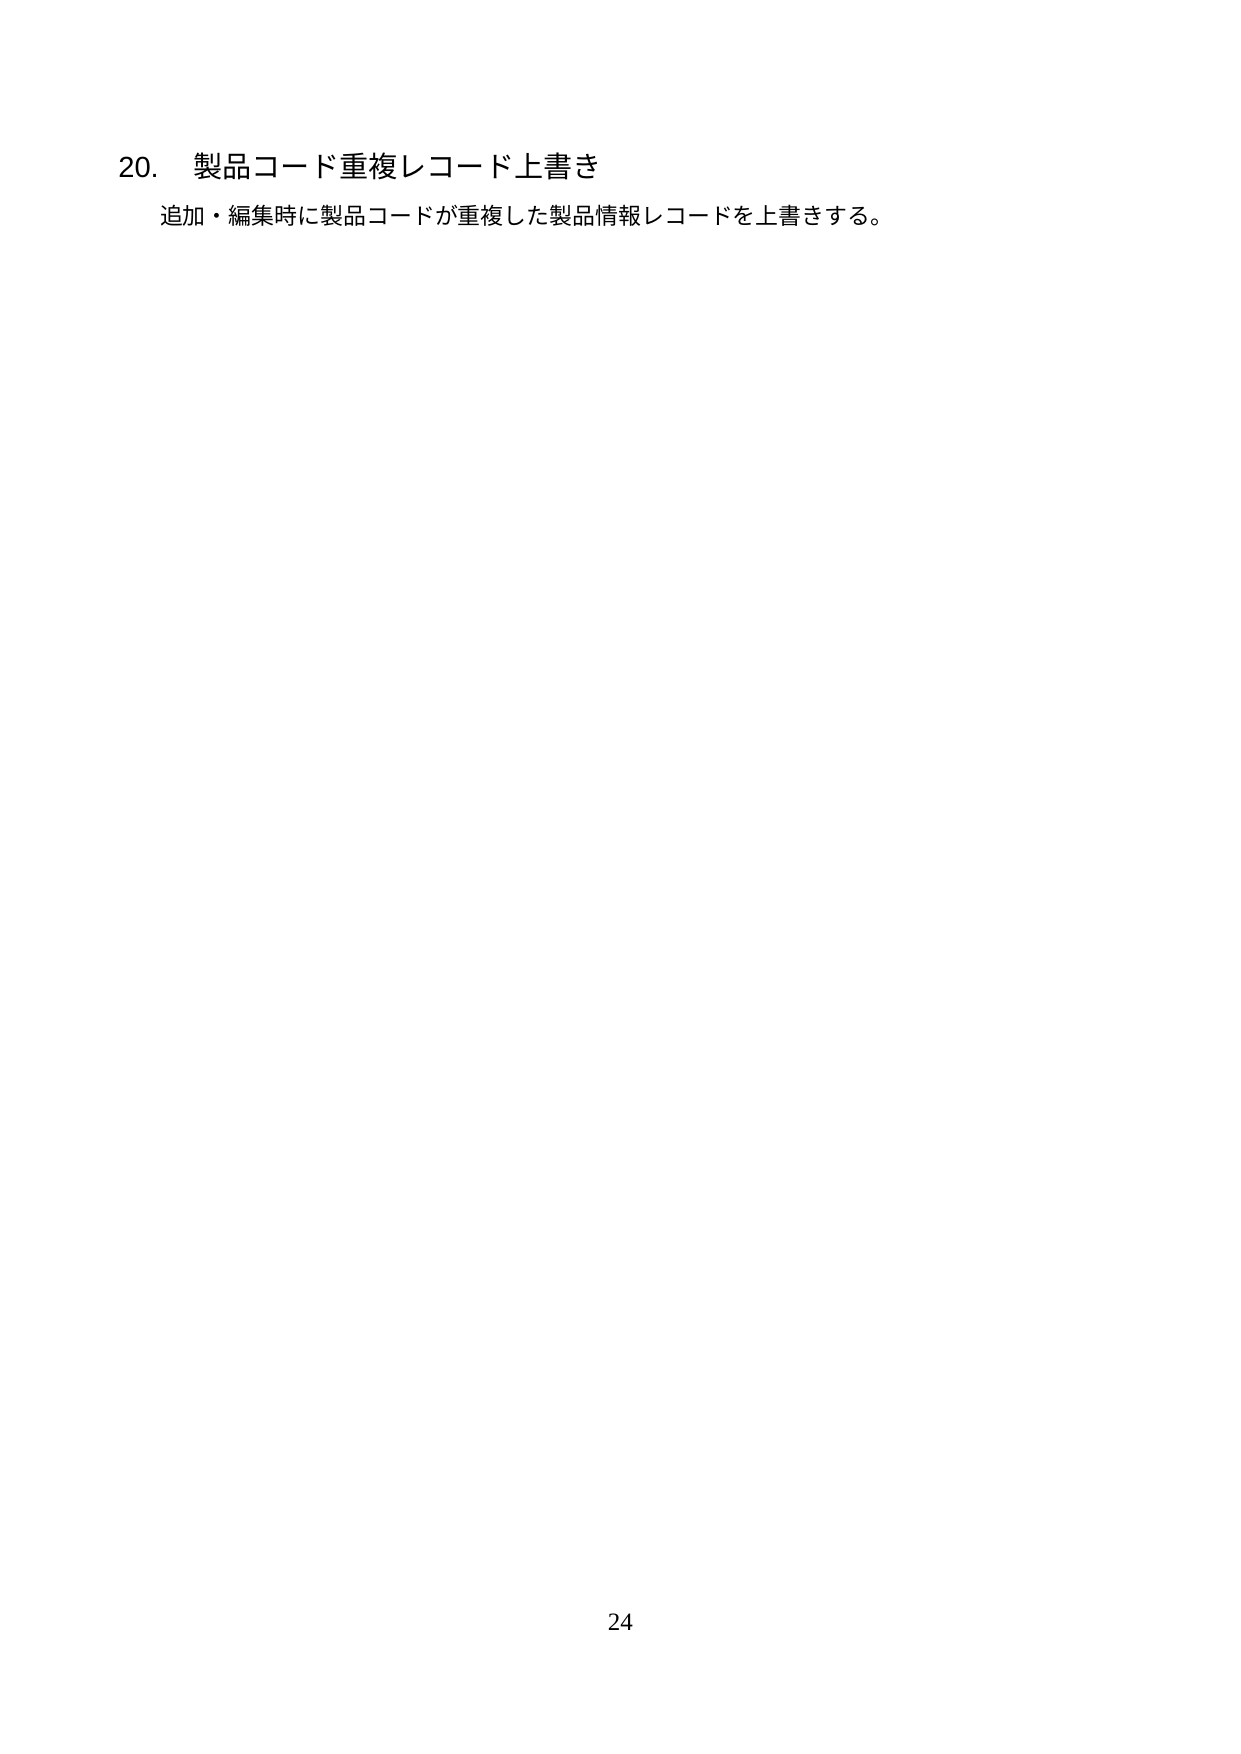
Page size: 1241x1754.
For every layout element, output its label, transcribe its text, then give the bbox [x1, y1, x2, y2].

text 追加・編集時に製品コードが重複した製品情報レコードを上書きする。 [139, 198, 1122, 231]
subtitle 製品コード重複レコード上書き [118, 143, 1122, 185]
